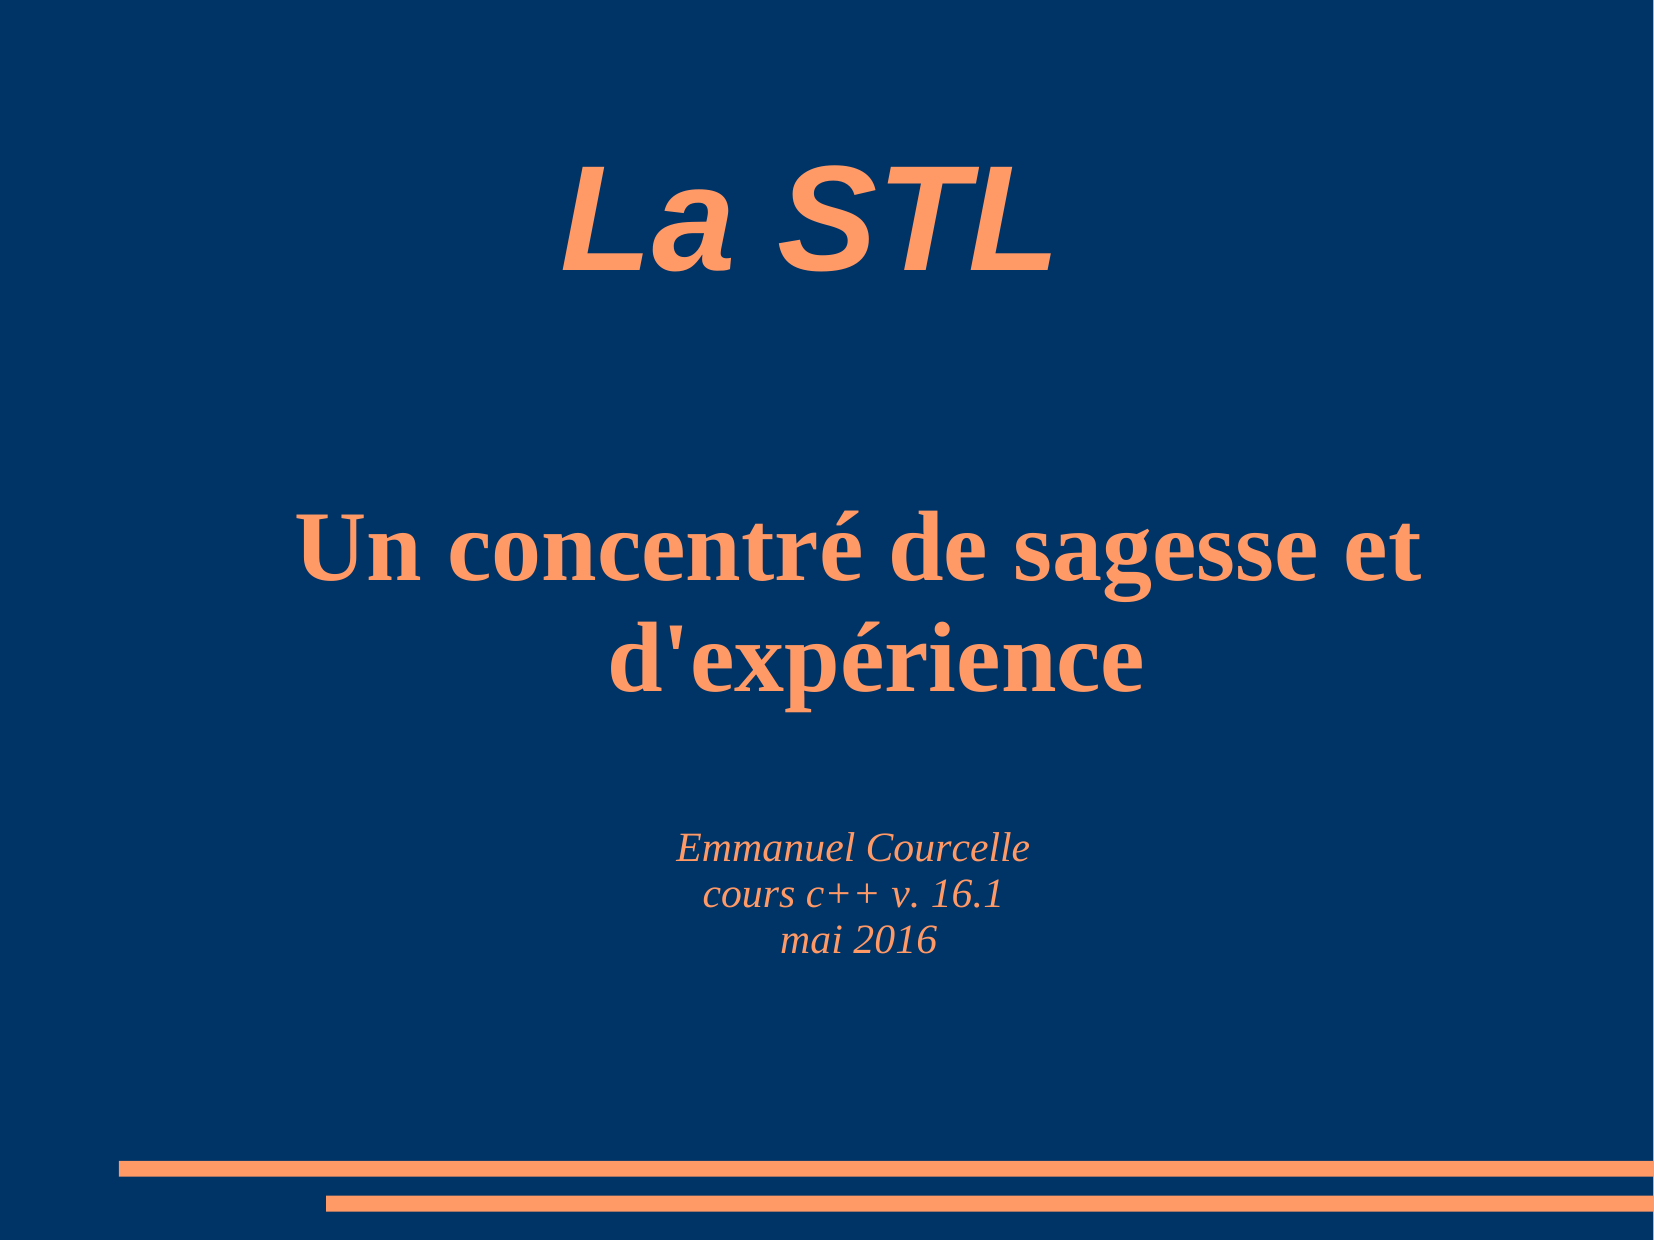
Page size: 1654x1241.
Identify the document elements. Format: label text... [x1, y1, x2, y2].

title La STL [88, 114, 1534, 322]
subtitle Un concentré de sagesse et d'expérience Emmanuel Courcelle cours c++ v. 16.1 mai 2016 [121, 322, 1561, 1132]
